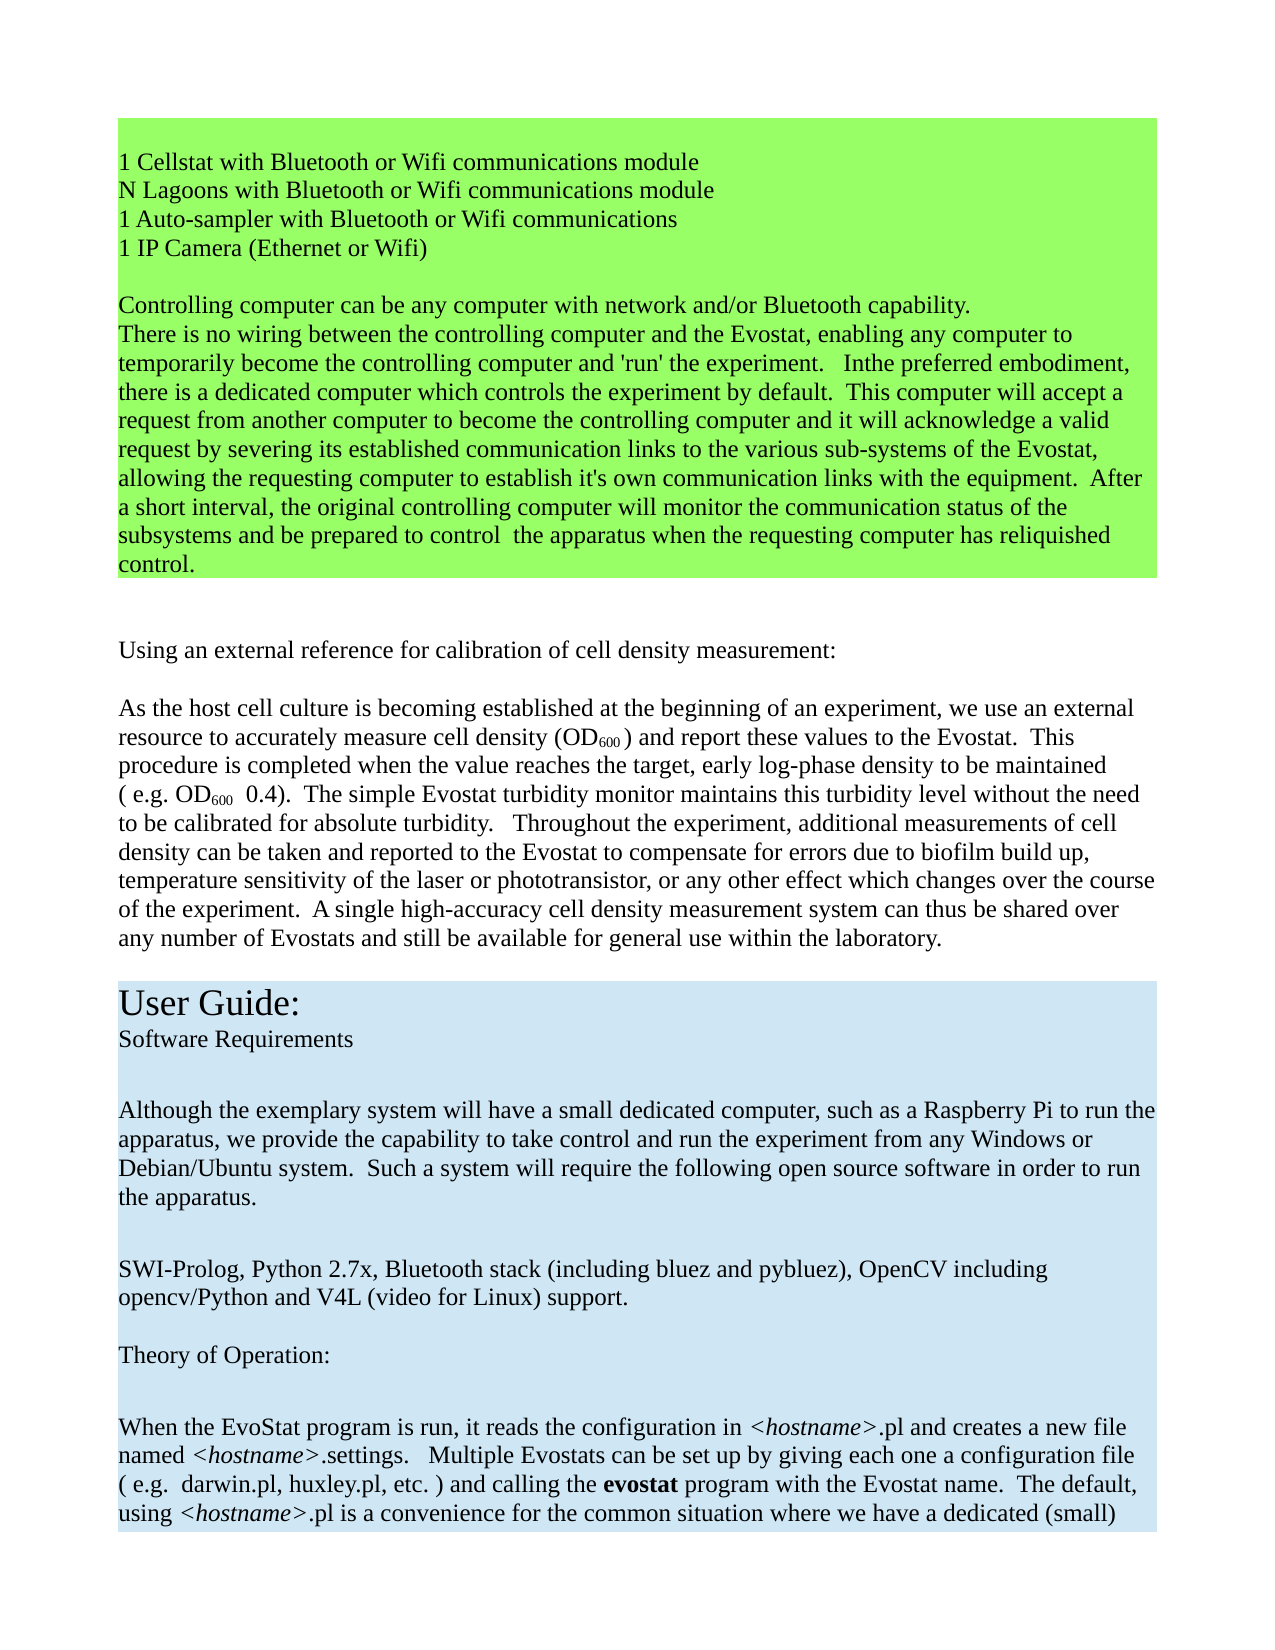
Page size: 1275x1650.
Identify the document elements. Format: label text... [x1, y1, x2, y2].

text There is no wiring between the controlling computer and the Evostat, enabling any computer to temporarily become the controlling computer and 'run' the experiment. Inthe preferred embodiment, there is a dedicated computer which controls the experiment by default. This computer will accept a request from another computer to become the controlling computer and it will acknowledge a valid request by severing its established communication links to the various sub-systems of the Evostat, allowing the requesting computer to establish it's own communication links with the equipment. After a short interval, the original controlling computer will monitor the communication status of the subsystems and be prepared to control the apparatus when the requesting computer has reliquished control. [118, 319, 1157, 578]
text 1 IP Camera (Ethernet or Wifi) [118, 233, 1157, 262]
text When the EvoStat program is run, it reads the configuration in <hostname>.pl and creates a new file named <hostname>.settings. Multiple Evostats can be set up by giving each one a configuration file ( e.g. darwin.pl, huxley.pl, etc. ) and calling the evostat program with the Evostat name. The default, using <hostname>.pl is a convenience for the common situation where we have a dedicated (small) [118, 1412, 1157, 1527]
text Controlling computer can be any computer with network and/or Bluetooth capability. [118, 291, 1157, 319]
text Although the exemplary system will have a small dedicated computer, such as a Raspberry Pi to run the apparatus, we provide the capability to take control and run the experiment from any Windows or Debian/Ubuntu system. Such a system will require the following open source software in order to run the apparatus. [118, 1096, 1157, 1211]
text Theory of Operation: [118, 1311, 1157, 1369]
text 1 Cellstat with Bluetooth or Wifi communications module [118, 147, 1157, 176]
text User Guide: [118, 981, 1157, 1024]
text Using an external reference for calibration of cell density measurement: [118, 636, 1157, 664]
text As the host cell culture is becoming established at the beginning of an experiment, we use an external resource to accurately measure cell density (OD600 ) and report these values to the Evostat. This procedure is completed when the value reaches the target, early log-phase density to be maintained ( e.g. OD600 0.4). The simple Evostat turbidity monitor maintains this turbidity level without the need to be calibrated for absolute turbidity. Throughout the experiment, additional measurements of cell density can be taken and reported to the Evostat to compensate for errors due to biofilm build up, temperature sensitivity of the laser or phototransistor, or any other effect which changes over the course of the experiment. A single high-accuracy cell density measurement system can thus be shared over any number of Evostats and still be available for general use within the laboratory. [118, 693, 1157, 952]
text N Lagoons with Bluetooth or Wifi communications module [118, 176, 1157, 204]
text SWI-Prolog, Python 2.7x, Bluetooth stack (including bluez and pybluez), OpenCV including opencv/Python and V4L (video for Linux) support. [118, 1254, 1157, 1311]
text Software Requirements [118, 1024, 1157, 1052]
text 1 Auto-sampler with Bluetooth or Wifi communications [118, 204, 1157, 233]
